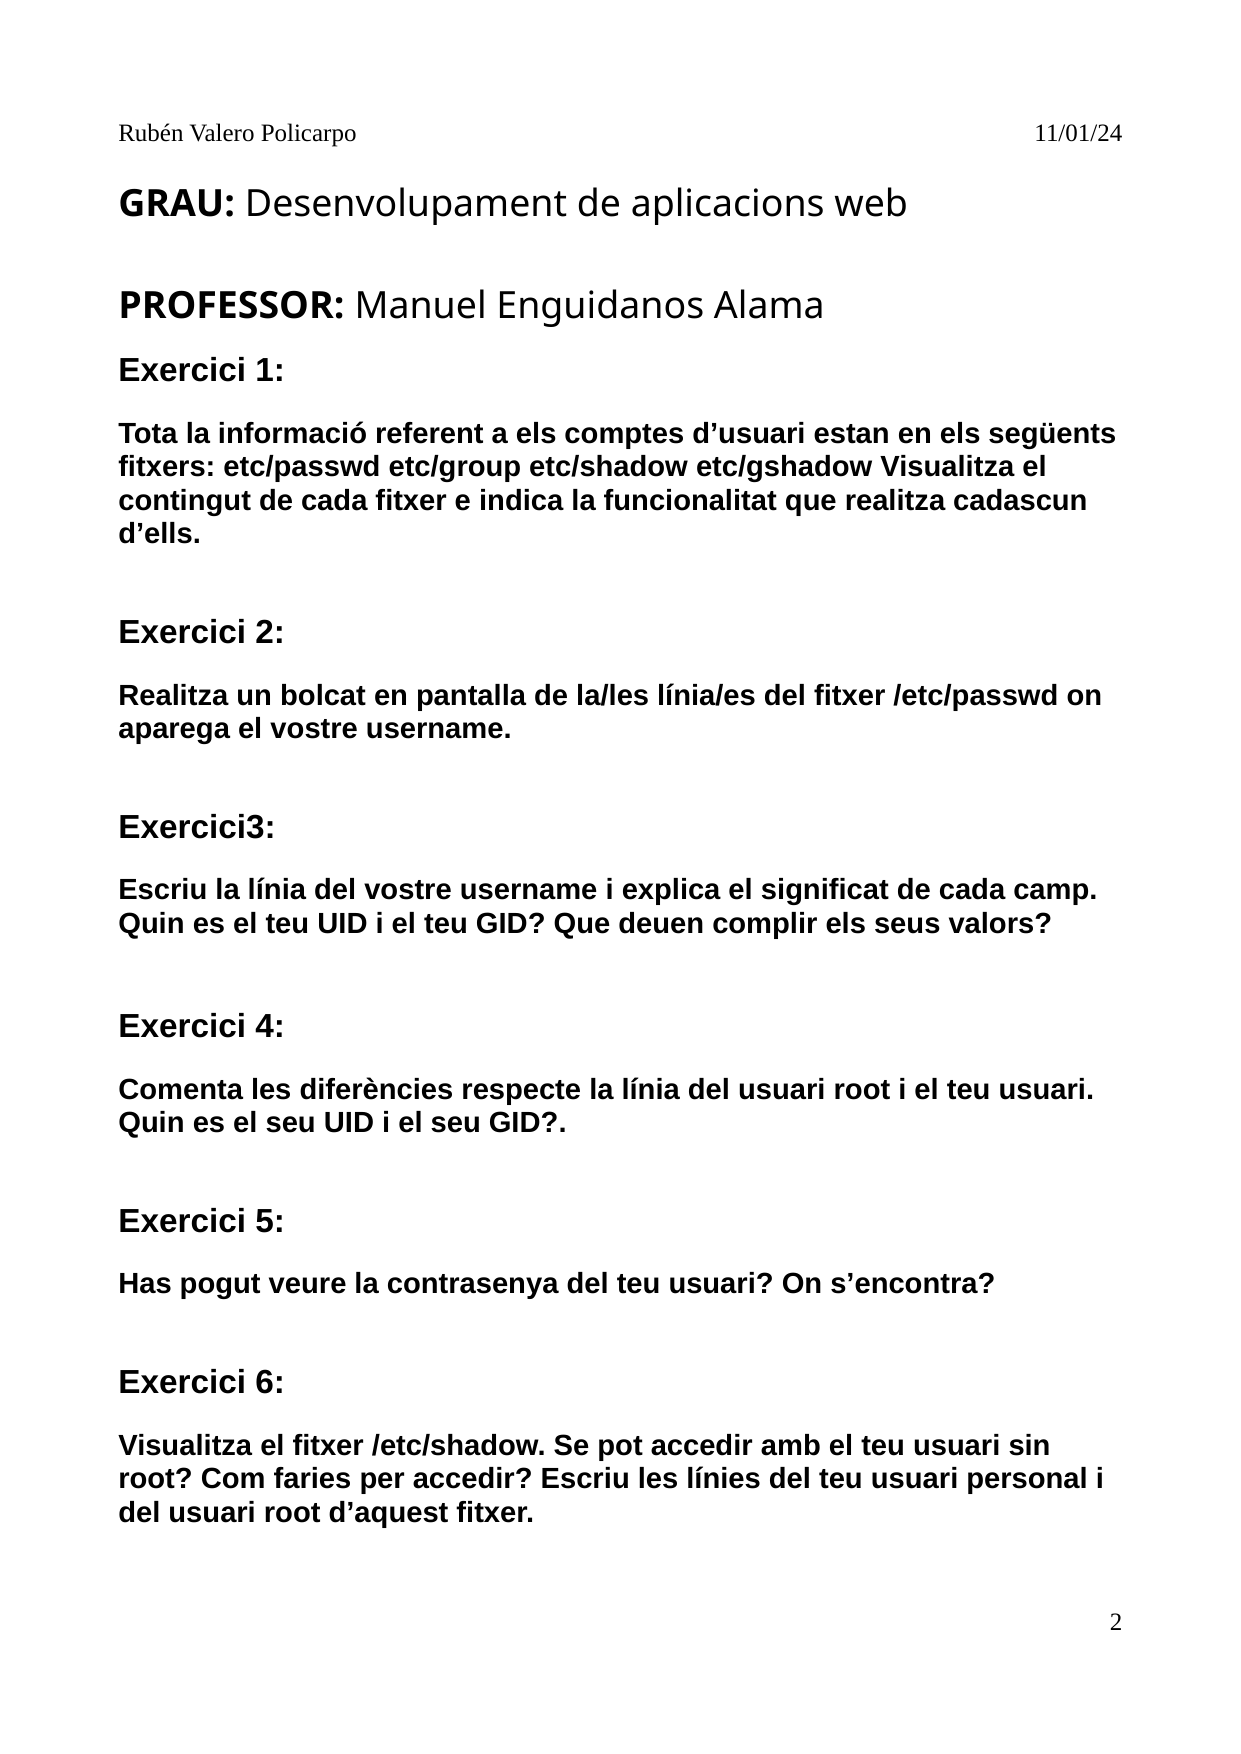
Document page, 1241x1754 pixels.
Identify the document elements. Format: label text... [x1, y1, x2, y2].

subtitle Exercici 4: [118, 1006, 1122, 1045]
subtitle Exercici 5: [118, 1201, 1122, 1239]
subtitle Exercici 1: [118, 350, 1122, 389]
subtitle Exercici 6: [118, 1362, 1122, 1401]
subtitle Realitza un bolcat en pantalla de la/les línia/es del fitxer /etc/passwd on aparega el vostre username. [118, 678, 1122, 745]
subtitle Escriu la línia del vostre username i explica el significat de cada camp. Quin es el teu UID i el teu GID? Que deuen complir els seus valors? [118, 872, 1122, 973]
subtitle Visualitza el fitxer /etc/shadow. Se pot accedir amb el teu usuari sin root? Com faries per accedir? Escriu les línies del teu usuari personal i del usuari root d’aquest fitxer. [118, 1428, 1122, 1528]
text PROFESSOR: Manuel Enguidanos Alama [118, 278, 1122, 329]
subtitle Exercici 2: [118, 612, 1122, 651]
subtitle Comenta les diferències respecte la línia del usuari root i el teu usuari. Quin es el seu UID i el seu GID?. [118, 1072, 1122, 1139]
subtitle Exercici3: [118, 807, 1122, 845]
text GRAU: Desenvolupament de aplicacions web [118, 176, 1122, 227]
subtitle Tota la informació referent a els comptes d’usuari estan en els següents fitxers: etc/passwd etc/group etc/shadow etc/gshadow Visualitza el contingut de cada fitxer e indica la funcionalitat que realitza cadascun d’ells. [118, 416, 1122, 550]
subtitle Has pogut veure la contrasenya del teu usuari? On s’encontra? [118, 1266, 1122, 1300]
